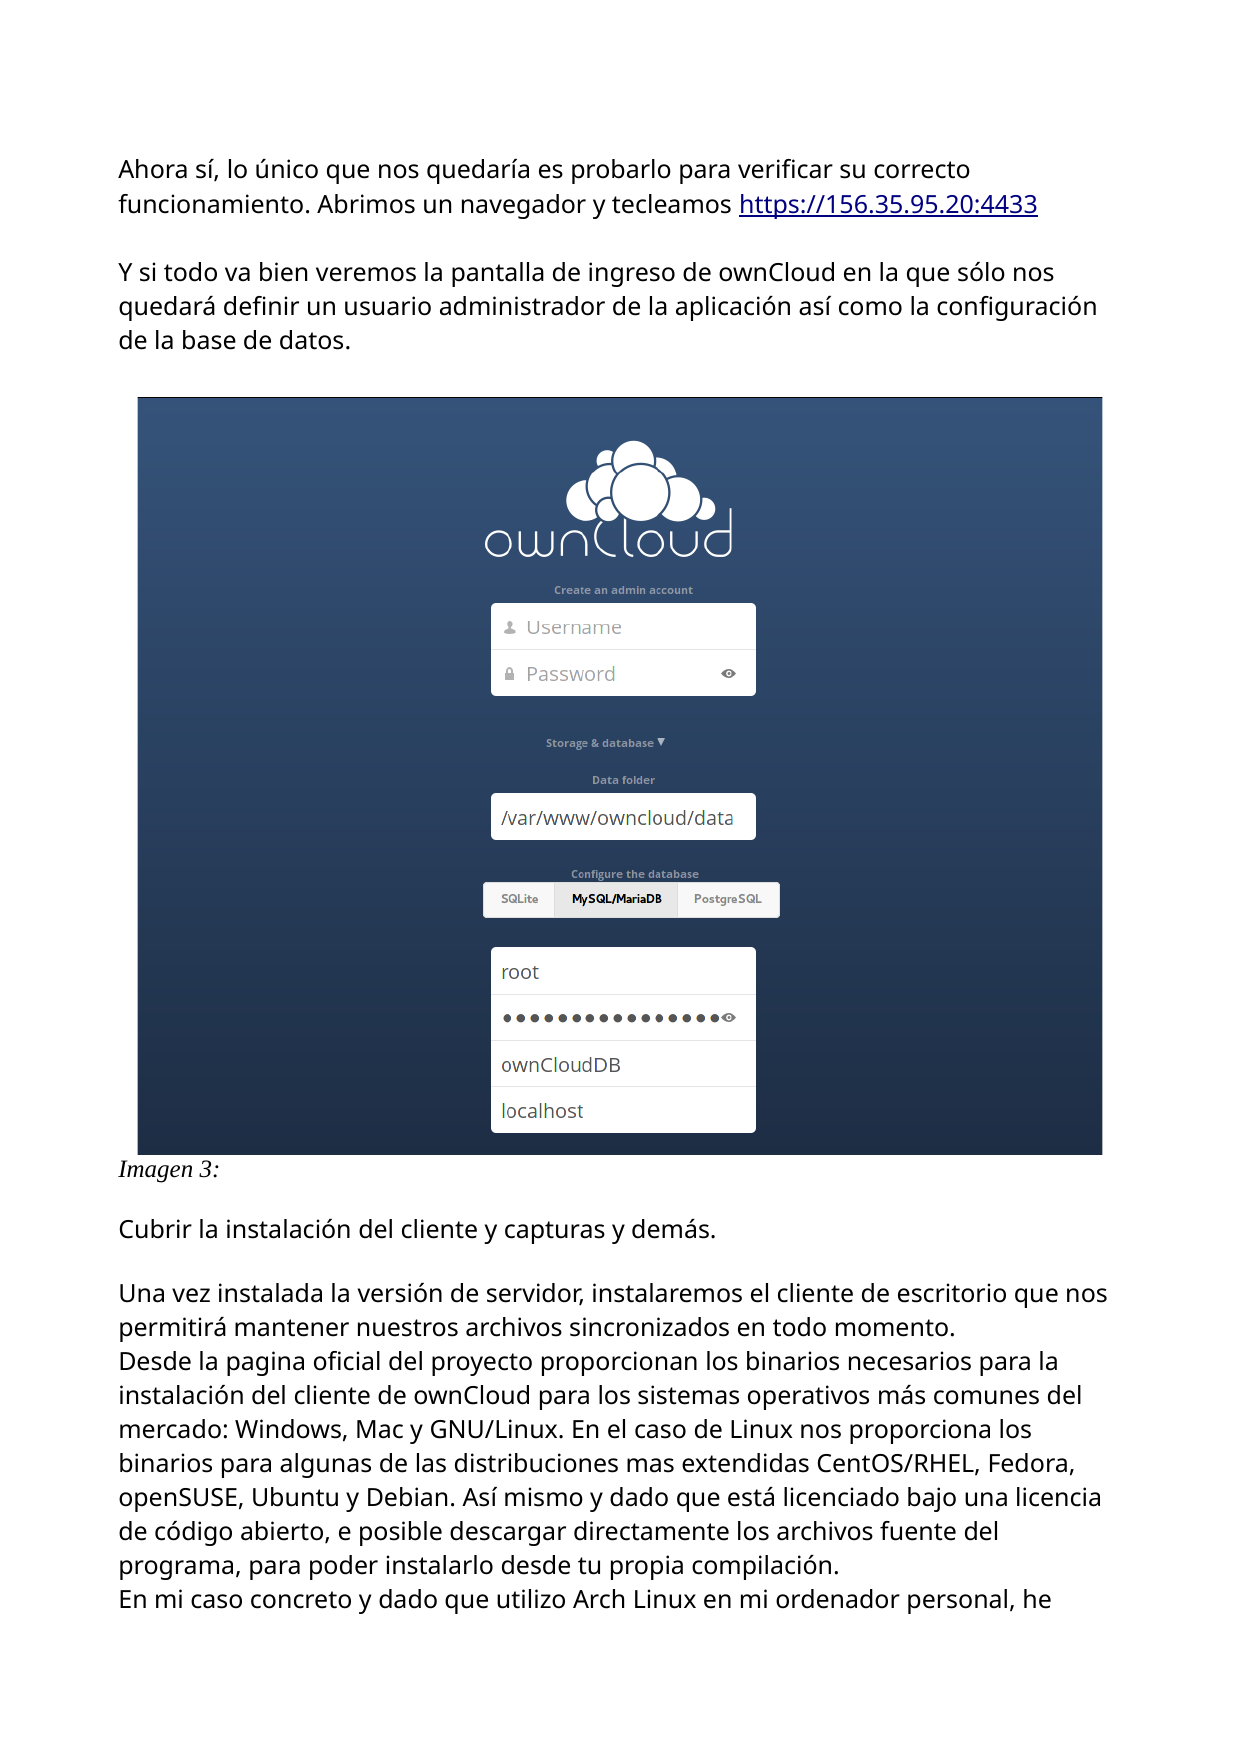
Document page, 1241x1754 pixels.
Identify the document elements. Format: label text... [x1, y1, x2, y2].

text Ahora sí, lo único que nos quedaría es probarlo para verificar su correcto funcionamiento. Abrimos un navegador y tecleamos https://156.35.95.20:4433 [118, 152, 1122, 220]
text Una vez instalada la versión de servidor, instalaremos el cliente de escritorio que nos permitirá mantener nuestros archivos sincronizados en todo momento. [118, 1275, 1122, 1343]
text Y si todo va bien veremos la pantalla de ingreso de ownCloud en la que sólo nos quedará definir un usuario administrador de la aplicación así como la configuración de la base de datos. [118, 254, 1122, 357]
text En mi caso concreto y dado que utilizo Arch Linux en mi ordenador personal, he [118, 1582, 1122, 1616]
text Cubrir la instalación del cliente y capturas y demás. [118, 1212, 1122, 1246]
picture [137, 397, 1103, 1155]
text Imagen 3: [118, 1155, 1122, 1183]
text Desde la pagina oficial del proyecto proporcionan los binarios necesarios para la instalación del cliente de ownCloud para los sistemas operativos más comunes del mercado: Windows, Mac y GNU/Linux. En el caso de Linux nos proporciona los binarios para algunas de las distribuciones mas extendidas CentOS/RHEL, Fedora, openSUSE, Ubuntu y Debian. Así mismo y dado que está licenciado bajo una licencia de código abierto, e posible descargar directamente los archivos fuente del programa, para poder instalarlo desde tu propia compilación. [118, 1343, 1122, 1582]
